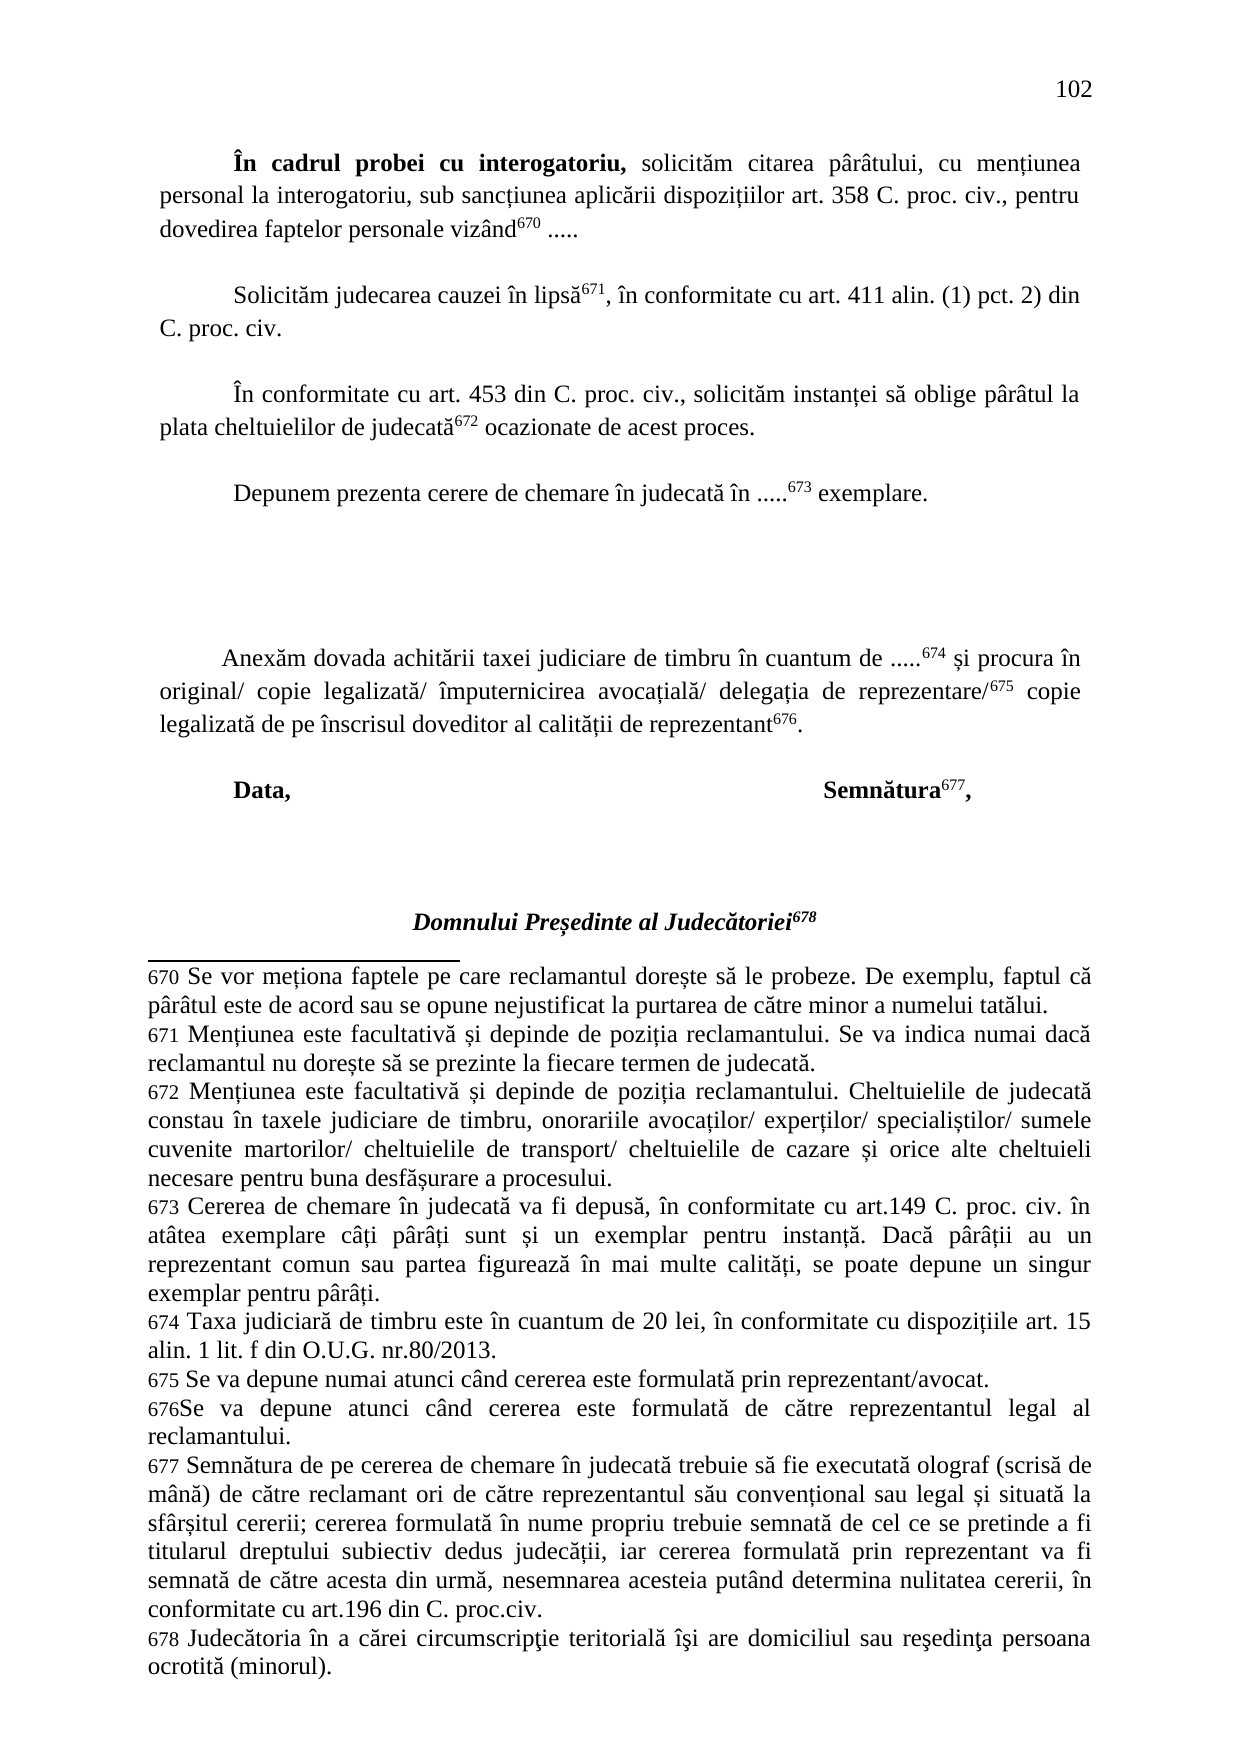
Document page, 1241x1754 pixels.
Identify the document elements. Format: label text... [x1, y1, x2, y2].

text Depunem prezenta cerere de chemare în judecată în ..... exemplare. [159, 478, 1081, 507]
text Data, Semnătura, [159, 775, 1081, 804]
text Mențiunea este facultativă și depinde de poziția reclamantului. Cheltuielile de judecată constau în taxele judiciare de timbru, onorariile avocaților/ experților/ specialiștilor/ sumele cuvenite martorilor/ cheltuielile de transport/ cheltuielile de cazare și orice alte cheltuieli necesare pentru buna desfășurare a procesului. [148, 1076, 1093, 1191]
text Semnătura de pe cererea de chemare în judecată trebuie să fie executată olograf (scrisă de mână) de către reclamant ori de către reprezentantul său convențional sau legal și situată la sfârșitul cererii; cererea formulată în nume propriu trebuie semnată de cel ce se pretinde a fi titularul dreptului subiectiv dedus judecății, iar cererea formulată prin reprezentant va fi semnată de către acesta din urmă, nesemnarea acesteia putând determina nulitatea cererii, în conformitate cu art.196 din C. proc.civ. [148, 1450, 1093, 1623]
text Anexăm dovada achitării taxei judiciare de timbru în cuantum de ..... și procura în original/ copie legalizată/ împuternicirea avocațială/ delegația de reprezentare/ copie legalizată de pe înscrisul doveditor al calității de reprezentant. [159, 643, 1081, 738]
text Se vor meționa faptele pe care reclamantul dorește să le probeze. De exemplu, faptul că pârâtul este de acord sau se opune nejustificat la purtarea de către minor a numelui tatălui. [148, 961, 1093, 1019]
text Se va depune numai atunci când cererea este formulată prin reprezentant/avocat. [148, 1364, 1093, 1393]
text Solicităm judecarea cauzei în lipsă, în conformitate cu art. 411 alin. (1) pct. 2) din C. proc. civ. [159, 280, 1081, 341]
text În cadrul probei cu interogatoriu, solicităm citarea pârâtului, cu mențiunea personal la interogatoriu, sub sancțiunea aplicării dispozițiilor art. 358 C. proc. civ., pentru dovedirea faptelor personale vizând ..... [159, 148, 1081, 242]
text Domnului Președinte al Judecătoriei [148, 907, 1087, 936]
text În conformitate cu art. 453 din C. proc. civ., solicităm instanței să oblige pârâtul la plata cheltuielilor de judecată ocazionate de acest proces. [159, 379, 1081, 441]
text Taxa judiciară de timbru este în cuantum de 20 lei, în conformitate cu dispozițiile art. 15 alin. 1 lit. f din O.U.G. nr.80/2013. [148, 1306, 1093, 1364]
text Mențiunea este facultativă și depinde de poziția reclamantului. Se va indica numai dacă reclamantul nu dorește să se prezinte la fiecare termen de judecată. [148, 1019, 1093, 1076]
text Cererea de chemare în judecată va fi depusă, în conformitate cu art.149 C. proc. civ. în atâtea exemplare câți pârâți sunt și un exemplar pentru instanță. Dacă pârâții au un reprezentant comun sau partea figurează în mai multe calități, se poate depune un singur exemplar pentru pârâți. [148, 1191, 1093, 1306]
text Se va depune atunci când cererea este formulată de către reprezentantul legal al reclamantului. [148, 1393, 1093, 1450]
text Judecătoria în a cărei circumscripţie teritorială îşi are domiciliul sau reşedinţa persoana ocrotită (minorul). [148, 1623, 1093, 1680]
